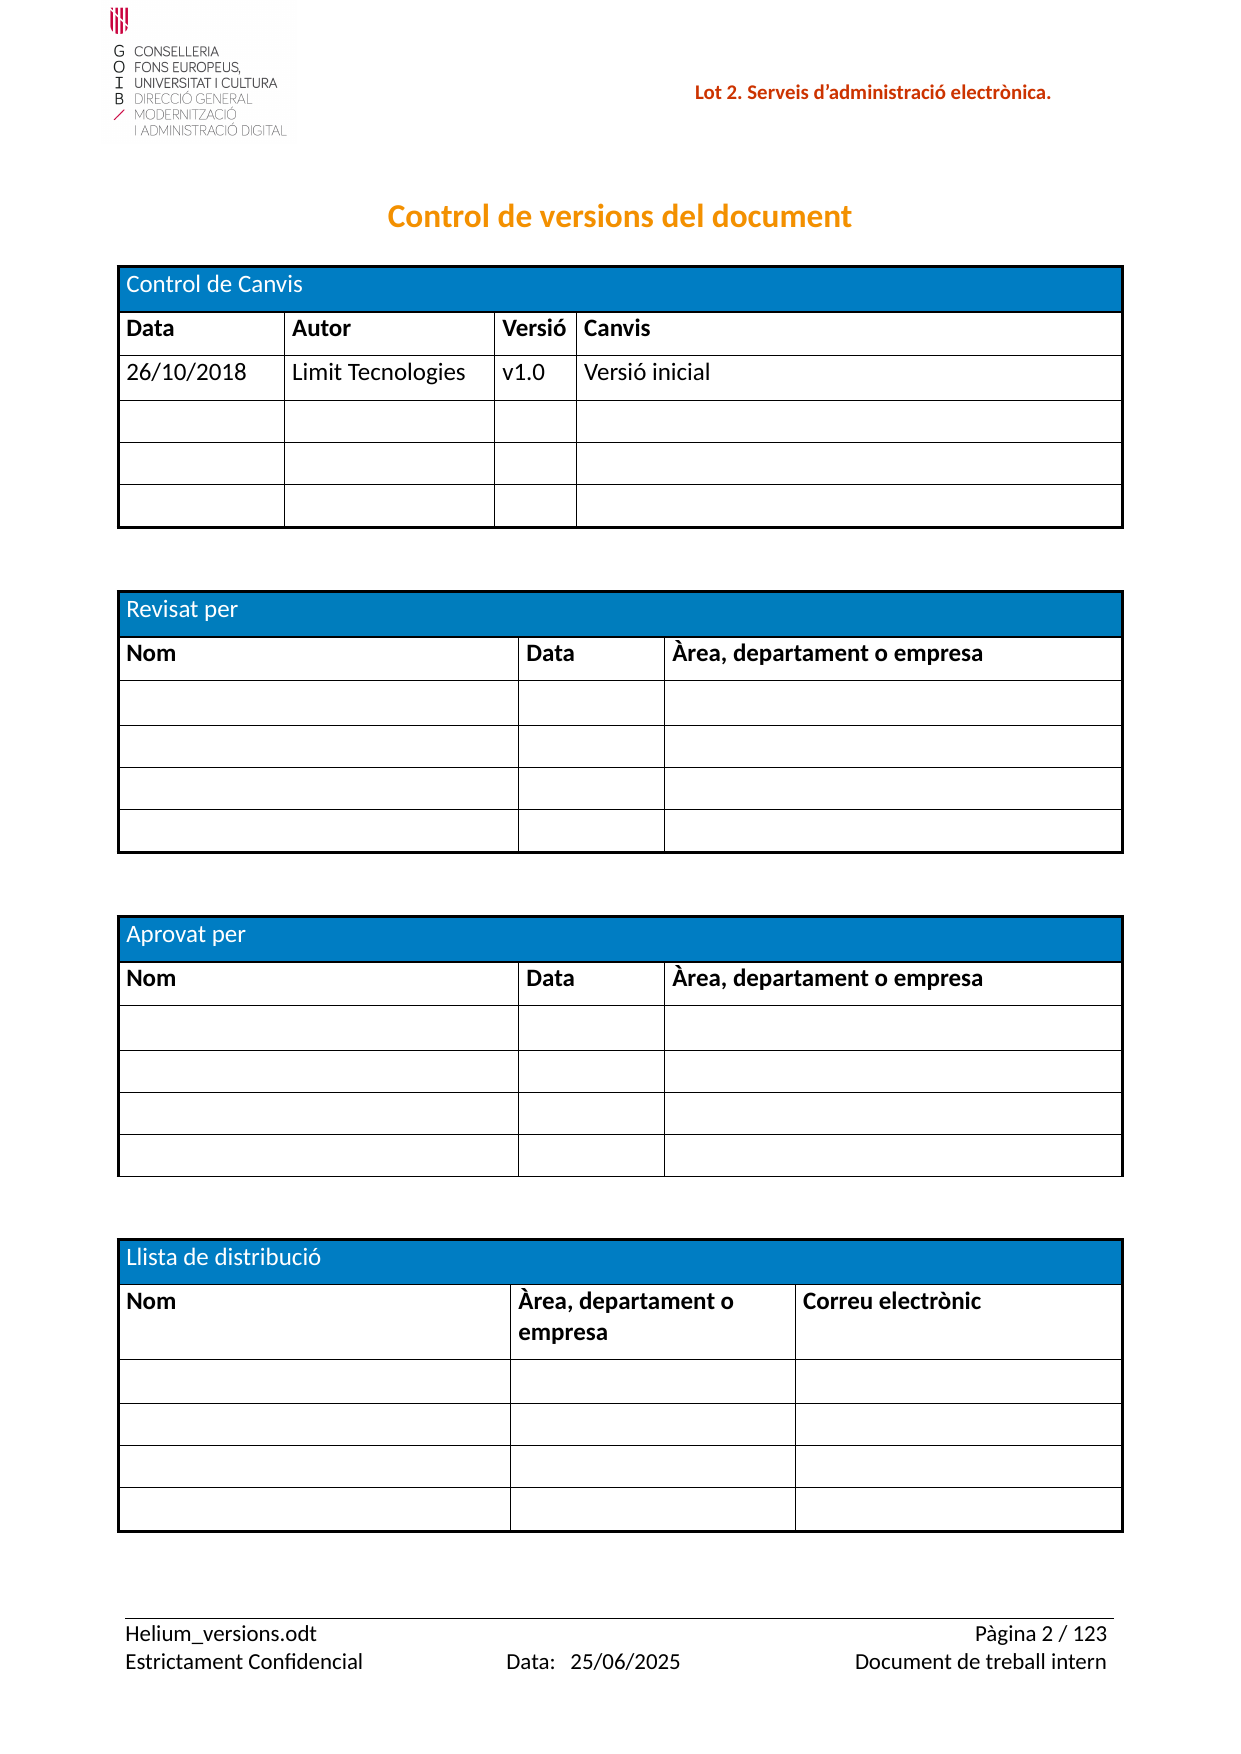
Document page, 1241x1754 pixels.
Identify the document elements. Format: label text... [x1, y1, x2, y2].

table_cell Àrea, departament o empresa [665, 638, 1121, 680]
table_cell [519, 1051, 664, 1092]
table_cell [665, 1051, 1121, 1092]
table_cell Data [519, 638, 664, 680]
table_cell [511, 1446, 795, 1487]
table_cell [495, 485, 576, 526]
table_cell [665, 810, 1121, 851]
table_cell [120, 1404, 510, 1445]
table_header Revisat per [120, 593, 1121, 636]
table_cell [511, 1404, 795, 1445]
table_cell [796, 1446, 1121, 1487]
table_cell [120, 1006, 518, 1049]
table_cell [285, 401, 494, 442]
table_cell [796, 1488, 1121, 1529]
table_cell [665, 1006, 1121, 1049]
table_cell [511, 1360, 795, 1403]
table_header Control de Canvis [120, 268, 1121, 311]
table_cell [120, 681, 518, 724]
table_cell [665, 768, 1121, 809]
table_cell [120, 1093, 518, 1134]
table_cell [519, 1093, 664, 1134]
table_cell Data [120, 313, 284, 355]
table_cell [120, 726, 518, 767]
table_cell [796, 1360, 1121, 1403]
table_header Aprovat per [120, 918, 1121, 961]
table_cell [120, 810, 518, 851]
table_cell [120, 443, 284, 484]
table_cell [665, 726, 1121, 767]
table_cell Versió [495, 313, 576, 355]
table_cell [519, 726, 664, 767]
table_cell [577, 401, 1121, 442]
table_cell [285, 485, 494, 526]
table_cell [519, 681, 664, 724]
table_cell [577, 443, 1121, 484]
table_cell Nom [120, 638, 518, 680]
table_cell [495, 401, 576, 442]
table_cell [120, 768, 518, 809]
table_cell Àrea, departament o empresa [511, 1285, 795, 1359]
table_cell v1.0 [495, 356, 576, 399]
table_cell Autor [285, 313, 494, 355]
table_cell [796, 1404, 1121, 1445]
table_cell Nom [120, 1285, 510, 1359]
table_cell [665, 681, 1121, 724]
table_cell Correu electrònic [796, 1285, 1121, 1359]
table_cell [120, 1446, 510, 1487]
table_cell [665, 1135, 1121, 1176]
table_cell 26/10/2018 [120, 356, 284, 399]
table_cell [519, 768, 664, 809]
table_cell [519, 810, 664, 851]
table_cell [120, 401, 284, 442]
table_cell Nom [120, 963, 518, 1005]
table_cell [120, 1051, 518, 1092]
table_cell Versió inicial [577, 356, 1121, 399]
table_cell Àrea, departament o empresa [665, 963, 1121, 1005]
table_cell [519, 1006, 664, 1049]
table_cell [511, 1488, 795, 1529]
table_cell [495, 443, 576, 484]
table_cell Canvis [577, 313, 1121, 355]
table_cell [120, 485, 284, 526]
subtitle Control de versions del document [118, 195, 1122, 236]
table_cell Data [519, 963, 664, 1005]
table_cell [120, 1488, 510, 1529]
picture [100, 0, 297, 144]
table_cell [120, 1135, 518, 1176]
table_header Llista de distribució [120, 1241, 1121, 1284]
table_cell [285, 443, 494, 484]
table_cell [577, 485, 1121, 526]
table_cell [519, 1135, 664, 1176]
table_cell [120, 1360, 510, 1403]
table_cell [665, 1093, 1121, 1134]
table_cell Limit Tecnologies [285, 356, 494, 399]
